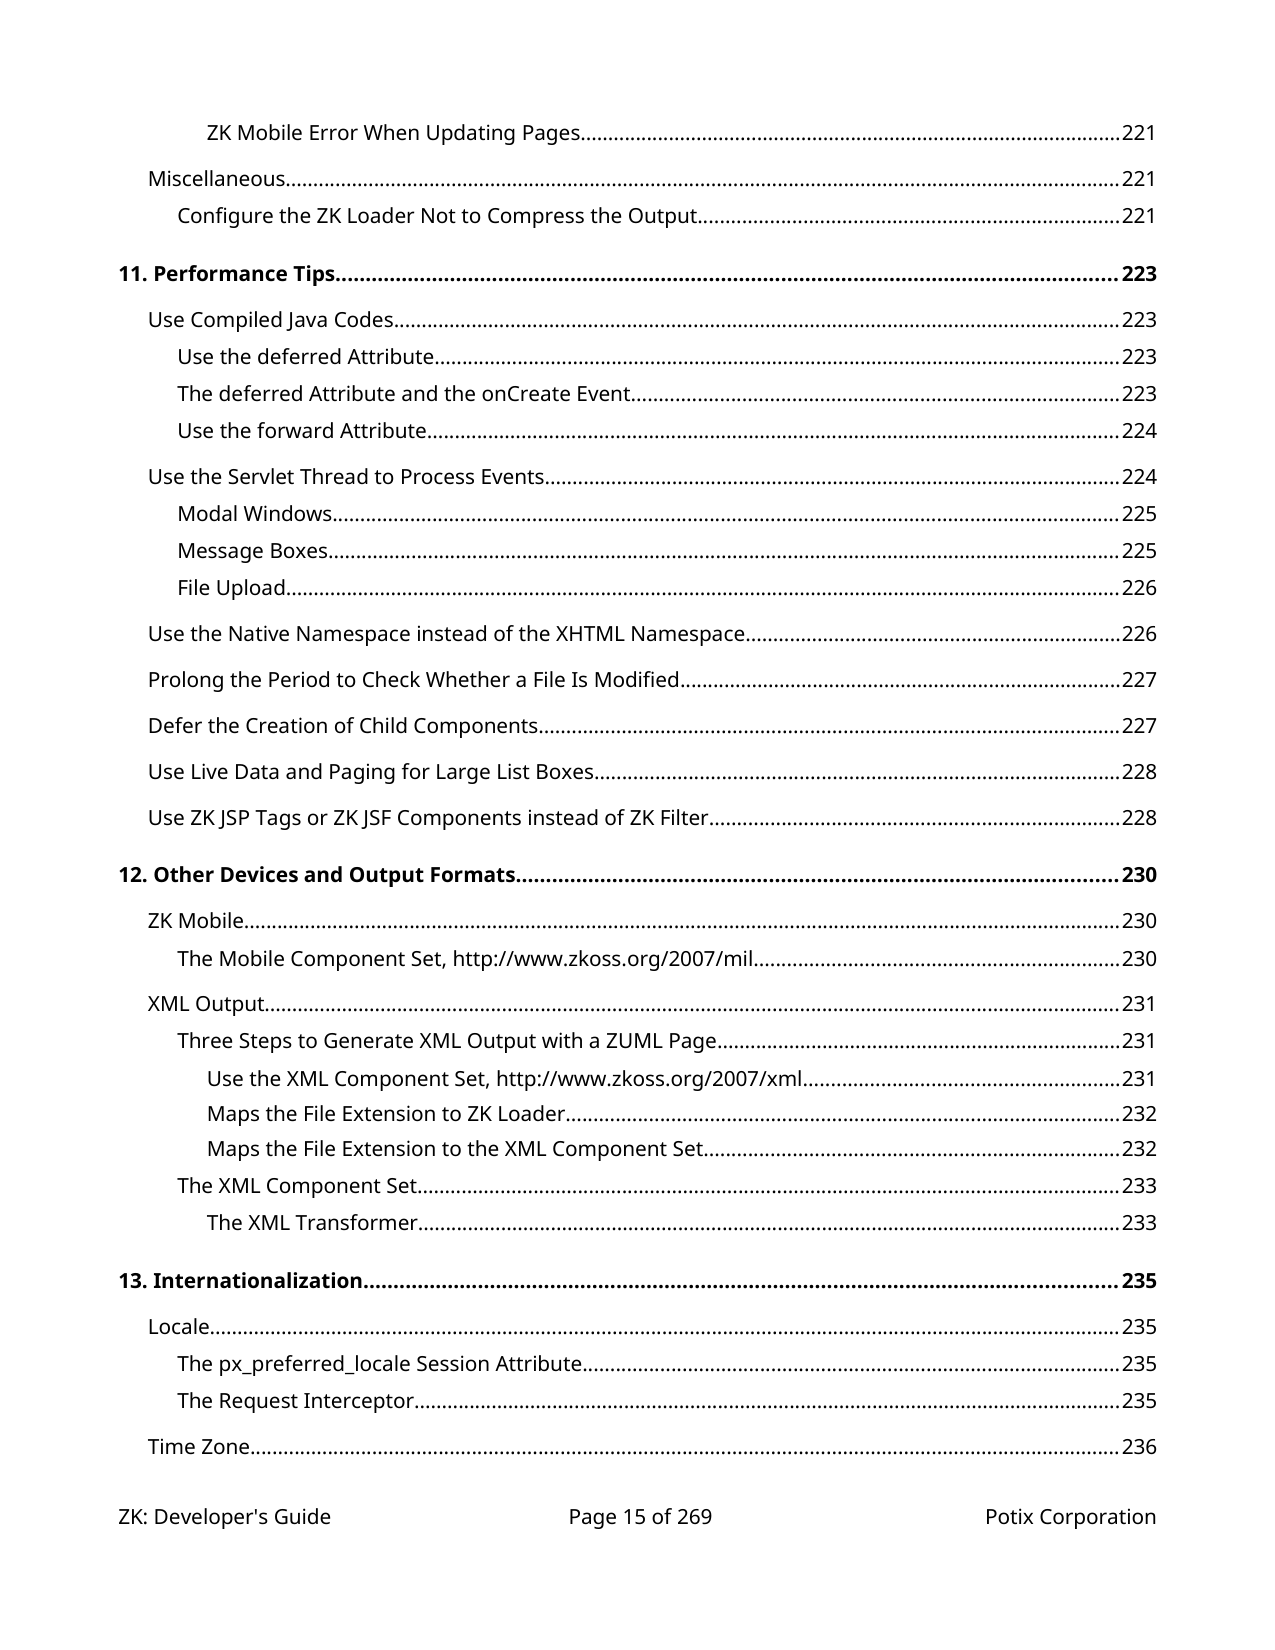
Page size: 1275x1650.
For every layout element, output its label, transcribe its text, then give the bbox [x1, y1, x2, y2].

text XML Output 231 [148, 989, 1157, 1018]
text Configure the ZK Loader Not to Compress the Output 221 [177, 201, 1157, 229]
text Miscellaneous 221 [148, 164, 1157, 192]
text Prolong the Period to Check Whether a File Is Modified 227 [148, 665, 1157, 693]
text The Mobile Component Set, http://www.zkoss.org/2007/mil 230 [177, 944, 1157, 972]
text Use the forward Attribute 224 [177, 416, 1157, 444]
text ZK Mobile Error When Updating Pages 221 [207, 118, 1157, 146]
text The XML Component Set 233 [177, 1171, 1157, 1199]
text Message Boxes 225 [177, 536, 1157, 564]
text Use the deferred Attribute 223 [177, 342, 1157, 370]
text The px_preferred_locale Session Attribute 235 [177, 1349, 1157, 1377]
text Use the Servlet Thread to Process Events 224 [148, 462, 1157, 490]
text Time Zone 236 [148, 1432, 1157, 1460]
text Maps the File Extension to the XML Component Set 232 [207, 1134, 1157, 1162]
text Modal Windows 225 [177, 499, 1157, 527]
text Locale 235 [148, 1312, 1157, 1340]
text The Request Interceptor 235 [177, 1386, 1157, 1414]
text ZK Mobile 230 [148, 907, 1157, 935]
text 11. Performance Tips 223 [118, 259, 1157, 287]
text 13. Internationalization 235 [118, 1266, 1157, 1294]
text Three Steps to Generate XML Output with a ZUML Page 231 [177, 1027, 1157, 1055]
text Defer the Creation of Child Components 227 [148, 711, 1157, 739]
text Use the XML Component Set, http://www.zkoss.org/2007/xml 231 [207, 1064, 1157, 1092]
text Use Live Data and Paging for Large List Boxes 228 [148, 757, 1157, 785]
text 12. Other Devices and Output Formats 230 [118, 861, 1157, 889]
text Use ZK JSP Tags or ZK JSF Components instead of ZK Filter 228 [148, 803, 1157, 831]
text Use Compiled Java Codes 223 [148, 305, 1157, 333]
text Use the Native Namespace instead of the XHTML Namespace 226 [148, 619, 1157, 647]
text File Upload 226 [177, 573, 1157, 601]
text Maps the File Extension to ZK Loader 232 [207, 1099, 1157, 1127]
text The XML Transformer 233 [207, 1208, 1157, 1237]
text The deferred Attribute and the onCreate Event 223 [177, 379, 1157, 407]
